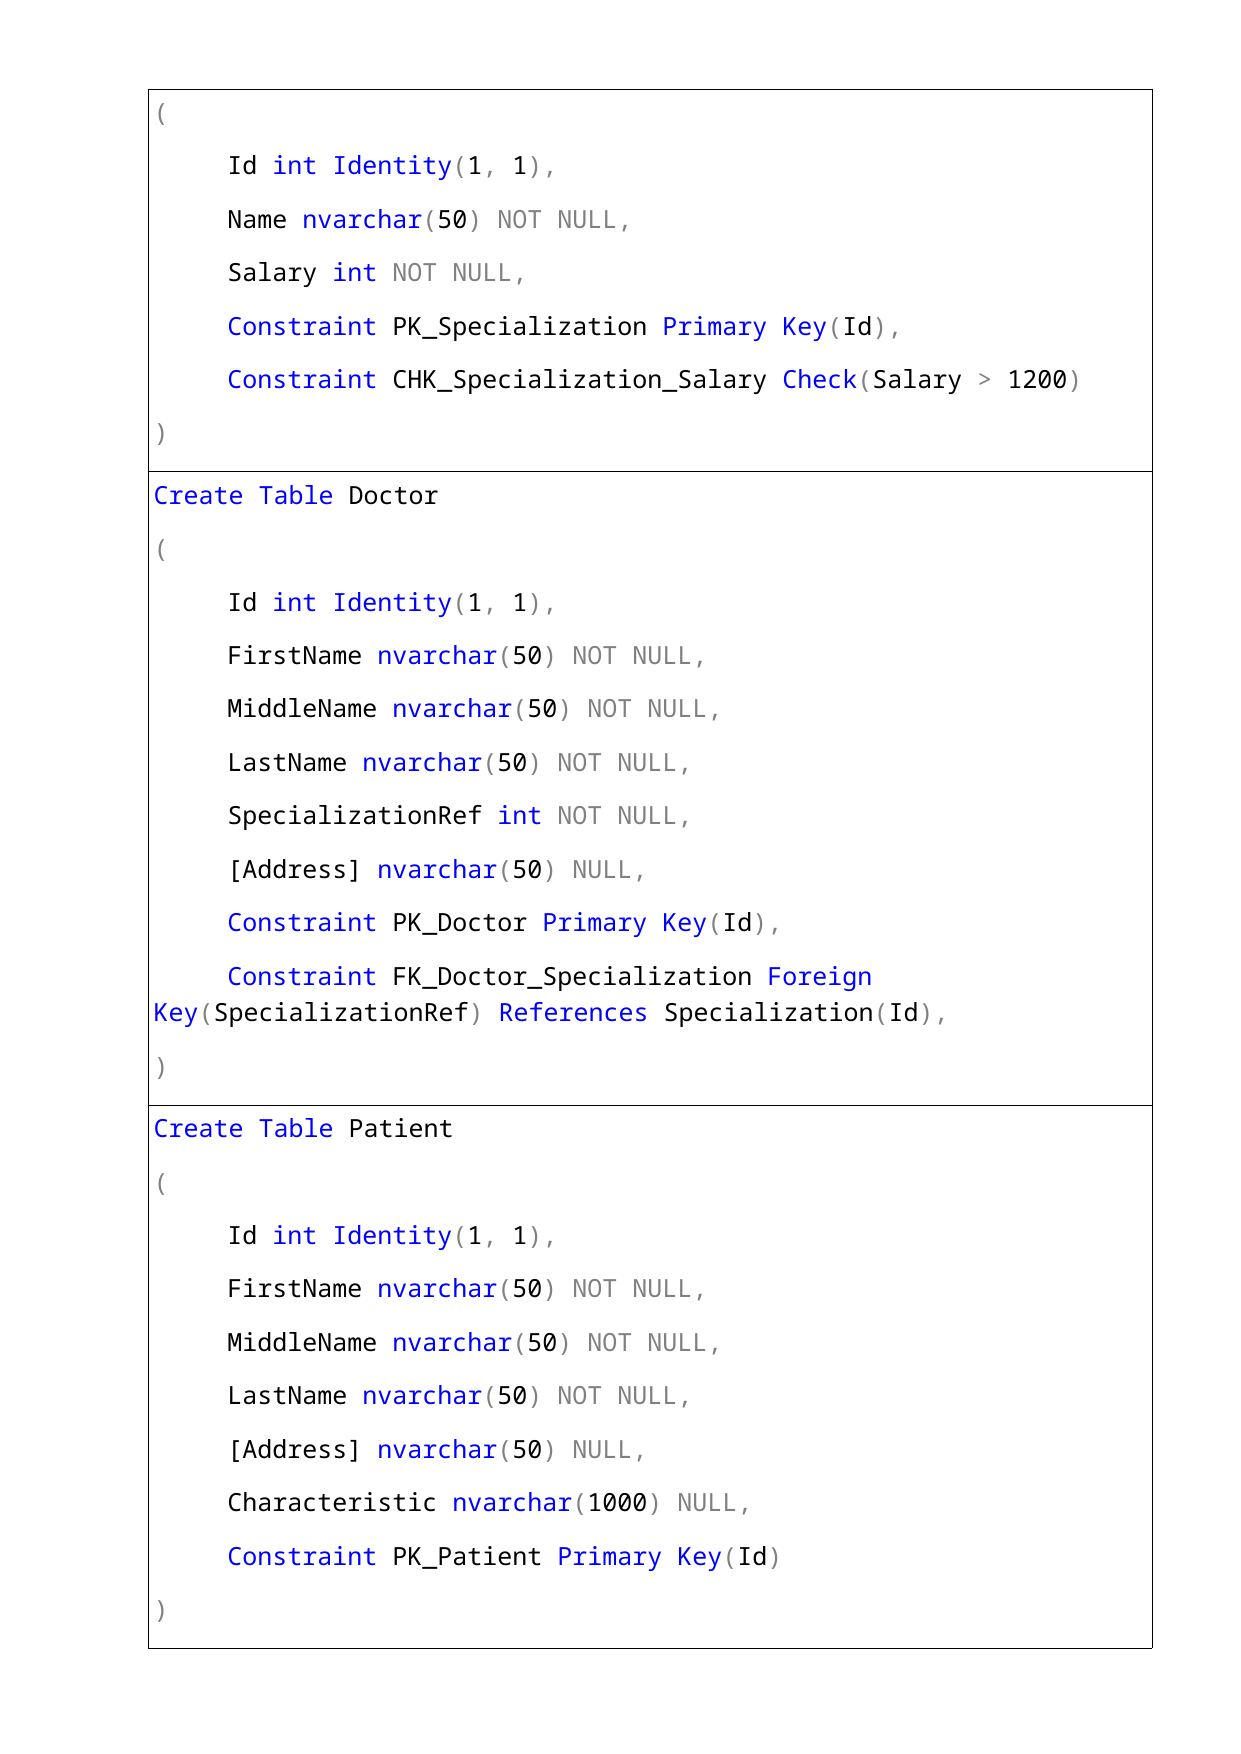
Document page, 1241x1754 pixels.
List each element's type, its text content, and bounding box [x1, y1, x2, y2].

table_cell ( Id int Identity(1, 1), Name nvarchar(50) NOT NULL, Salary int NOT NULL, Constraint PK_Specialization Primary Key(Id), Constraint CHK_Specialization_Salary Check(Salary > 1200) ) [149, 90, 1152, 471]
table_cell Create Table Doctor ( Id int Identity(1, 1), FirstName nvarchar(50) NOT NULL, MiddleName nvarchar(50) NOT NULL, LastName nvarchar(50) NOT NULL, SpecializationRef int NOT NULL, [Address] nvarchar(50) NULL, Constraint PK_Doctor Primary Key(Id), Constraint FK_Doctor_Specialization Foreign Key(SpecializationRef) References Specialization(Id), ) [149, 472, 1152, 1105]
table_cell Create Table Patient ( Id int Identity(1, 1), FirstName nvarchar(50) NOT NULL, MiddleName nvarchar(50) NOT NULL, LastName nvarchar(50) NOT NULL, [Address] nvarchar(50) NULL, Characteristic nvarchar(1000) NULL, Constraint PK_Patient Primary Key(Id) ) [149, 1106, 1152, 1648]
